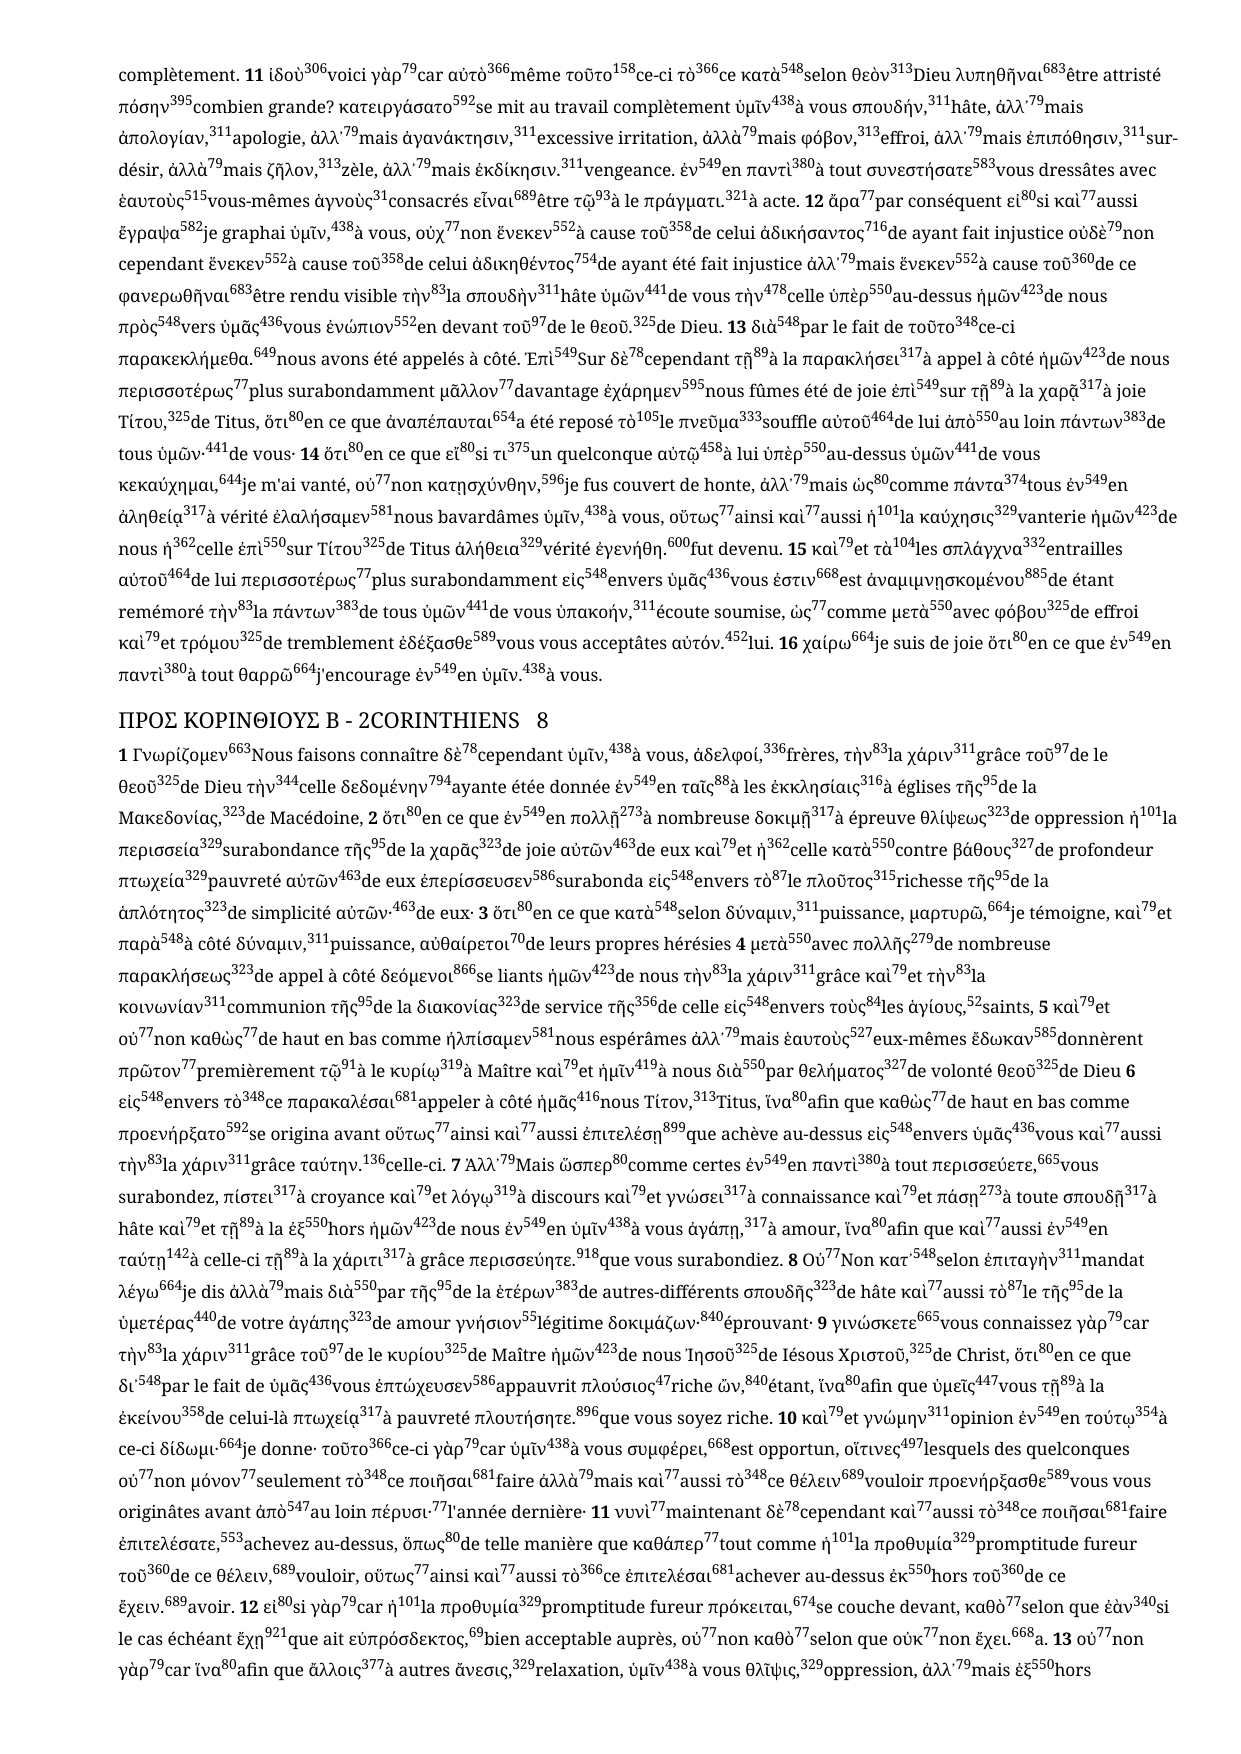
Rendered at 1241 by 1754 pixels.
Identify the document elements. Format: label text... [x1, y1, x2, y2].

text ΠΡΟΣ ΚΟΡΙΝΘΙΟΥΣ Β - 2CORINTHIENS 8 [118, 705, 1181, 735]
text 1 Γνωρίζομεν663Nous faisons connaître δὲ78cependant ὑμῖν,438à vous, ἀδελφοί,336frères, τὴν83la χάριν311grâce τοῦ97de le θεοῦ325de Dieu τὴν344celle δεδομένην794ayante étée donnée ἐν549en ταῖς88à les ἐκκλησίαις316à églises τῆς95de la Μακεδονίας,323de Macédoine, 2 ὅτι80en ce que ἐν549en πολλῇ273à nombreuse δοκιμῇ317à épreuve θλίψεως323de oppression ἡ101la περισσεία329surabondance τῆς95de la χαρᾶς323de joie αὐτῶν463de eux καὶ79et ἡ362celle κατὰ550contre βάθους327de profondeur πτωχεία329pauvreté αὐτῶν463de eux ἐπερίσσευσεν586surabonda εἰς548envers τὸ87le πλοῦτος315richesse τῆς95de la ἁπλότητος323de simplicité αὐτῶν·463de eux· 3 ὅτι80en ce que κατὰ548selon δύναμιν,311puissance, μαρτυρῶ,664je témoigne, καὶ79et παρὰ548à côté δύναμιν,311puissance, αὐθαίρετοι70de leurs propres hérésies 4 μετὰ550avec πολλῆς279de nombreuse παρακλήσεως323de appel à côté δεόμενοι866se liants ἡμῶν423de nous τὴν83la χάριν311grâce καὶ79et τὴν83la κοινωνίαν311communion τῆς95de la διακονίας323de service τῆς356de celle εἰς548envers τοὺς84les ἁγίους,52saints, 5 καὶ79et οὐ77non καθὼς77de haut en bas comme ἠλπίσαμεν581nous espérâmes ἀλλ᾽79mais ἑαυτοὺς527eux-mêmes ἔδωκαν585donnèrent πρῶτον77premièrement τῷ91à le κυρίῳ319à Maître καὶ79et ἡμῖν419à nous διὰ550par θελήματος327de volonté θεοῦ325de Dieu 6 εἰς548envers τὸ348ce παρακαλέσαι681appeler à côté ἡμᾶς416nous Τίτον,313Titus, ἵνα80afin que καθὼς77de haut en bas comme προενήρξατο592se origina avant οὕτως77ainsi καὶ77aussi ἐπιτελέσῃ899que achève au-dessus εἰς548envers ὑμᾶς436vous καὶ77aussi τὴν83la χάριν311grâce ταύτην.136celle-ci. 7 Ἀλλ᾽79Mais ὥσπερ80comme certes ἐν549en παντὶ380à tout περισσεύετε,665vous surabondez, πίστει317à croyance καὶ79et λόγῳ319à discours καὶ79et γνώσει317à connaissance καὶ79et πάσῃ273à toute σπουδῇ317à hâte καὶ79et τῇ89à la ἐξ550hors ἡμῶν423de nous ἐν549en ὑμῖν438à vous ἀγάπῃ,317à amour, ἵνα80afin que καὶ77aussi ἐν549en ταύτῃ142à celle-ci τῇ89à la χάριτι317à grâce περισσεύητε.918que vous surabondiez. 8 Οὐ77Non κατ᾽548selon ἐπιταγὴν311mandat λέγω664je dis ἀλλὰ79mais διὰ550par τῆς95de la ἑτέρων383de autres-différents σπουδῆς323de hâte καὶ77aussi τὸ87le τῆς95de la ὑμετέρας440de votre ἀγάπης323de amour γνήσιον55légitime δοκιμάζων·840éprouvant· 9 γινώσκετε665vous connaissez γὰρ79car τὴν83la χάριν311grâce τοῦ97de le κυρίου325de Maître ἡμῶν423de nous Ἰησοῦ325de Iésous Χριστοῦ,325de Christ, ὅτι80en ce que δι᾽548par le fait de ὑμᾶς436vous ἐπτώχευσεν586appauvrit πλούσιος47riche ὤν,840étant, ἵνα80afin que ὑμεῖς447vous τῇ89à la ἐκείνου358de celui-là πτωχείᾳ317à pauvreté πλουτήσητε.896que vous soyez riche. 10 καὶ79et γνώμην311opinion ἐν549en τούτῳ354à ce-ci δίδωμι·664je donne· τοῦτο366ce-ci γὰρ79car ὑμῖν438à vous συμφέρει,668est opportun, οἵτινες497lesquels des quelconques οὐ77non μόνον77seulement τὸ348ce ποιῆσαι681faire ἀλλὰ79mais καὶ77aussi τὸ348ce θέλειν689vouloir προενήρξασθε589vous vous originâtes avant ἀπὸ547au loin πέρυσι·77l'année dernière· 11 νυνὶ77maintenant δὲ78cependant καὶ77aussi τὸ348ce ποιῆσαι681faire ἐπιτελέσατε,553achevez au-dessus, ὅπως80de telle manière que καθάπερ77tout comme ἡ101la προθυμία329promptitude fureur τοῦ360de ce θέλειν,689vouloir, οὕτως77ainsi καὶ77aussi τὸ366ce ἐπιτελέσαι681achever au-dessus ἐκ550hors τοῦ360de ce ἔχειν.689avoir. 12 εἰ80si γὰρ79car ἡ101la προθυμία329promptitude fureur πρόκειται,674se couche devant, καθὸ77selon que ἐὰν340si le cas échéant ἔχῃ921que ait εὐπρόσδεκτος,69bien acceptable auprès, οὐ77non καθὸ77selon que οὐκ77non ἔχει.668a. 13 οὐ77non γὰρ79car ἵνα80afin que ἄλλοις377à autres ἄνεσις,329relaxation, ὑμῖν438à vous θλῖψις,329oppression, ἀλλ᾽79mais ἐξ550hors ἰσότητος·323de égalité· 14 ἐν549en τῷ91à le νῦν77maintenant καιρῷ319à moment τὸ105le ὑμῶν441de vous περίσσευμα333superflu εἰς548envers τὸ87le ἐκείνων357de ceux-là ὑστέρημα,315manque, ἵνα80afin que καὶ77aussi τὸ105le ἐκείνων357de ceux-là περίσσευμα333superflu γένηται905que se devienne εἰς548envers τὸ87le ὑμῶν441de vous ὑστέρημα,315manque, ὅπως80de telle manière que γένηται905que se devienne ἰσότης,329égalité, 15 καθὼς77de haut en bas comme γέγραπται·654a été graphé· ὁ364celui τὸ87le πολὺ375nombreux οὐκ77non ἐπλεόνασεν,586fit plus nombreux, καὶ79et ὁ364celui τὸ87le ὀλίγον375peu οὐκ77non ἠλαττόνησεν.586diminua. 16 Χάρις329Grâce δὲ78cependant τῷ91à le θεῷ319à Dieu τῷ352à celui δόντι713à ayant donné τὴν83la αὐτὴν136même σπουδὴν311hâte ὑπὲρ550au-dessus ὑμῶν441de vous ἐν549en τῇ89à la καρδίᾳ317à coeur Τίτου,325de Titus, 17 ὅτι80en ce que τὴν243la μὲν77certes παράκλησιν311appel à côté ἐδέξατο,592se accepta, σπουδαιότερος47plus à la hâte δὲ78cependant ὑπάρχων840subsistant αὐθαίρετος71de sa propre hérésie ἐξῆλθεν586sortit πρὸς548vers ὑμᾶς.436vous. 18 συνεπέμψαμεν581nous mandâmes avec δὲ78cependant μετ᾽550avec αὐτοῦ464de lui τὸν85le ἀδελφὸν313frère οὗ492de lequel ὁ103le ἔπαινος331surlouange ἐν549en τῷ93à le εὐαγγελίῳ321à évangile διὰ550par πασῶν278de toutes τῶν94de les ἐκκλησιῶν,322de églises, 19 οὐ77non μόνον77seulement δέ,78cependant, ἀλλὰ79mais καὶ77aussi χειροτονηθεὶς760ayant été désigné de main ὑπὸ550sous τῶν94de les ἐκκλησιῶν322de églises συνέκδημος331compagnon de voyage ἡμῶν423de nous σὺν549avec τῇ89à la χάριτι317à grâce ταύτῃ142à celle-ci τῇ350à celle διακονουμένῃ878à étante servie ὑφ᾽550sous ἡμῶν423de nous πρὸς548vers τὴν83la [αὐτοῦ]464[de lui] τοῦ97de le κυρίου325de Maître δόξαν311gloire καὶ79et προθυμίαν311promptitude fureur ἡμῶν,423de nous, 20 στελλόμενοι866se équipants τοῦτο,348ce-ci, μή80ne pas τις390un quelconque ἡμᾶς416nous μωμήσηται905que se reproche ἐν549en τῇ89à la ἁδρότητι317à abondance ταύτῃ142à celle-ci τῇ350à celle διακονουμένῃ878à étante servie ὑφ᾽550sous ἡμῶν·423de nous· 21 προνοοῦμεν663nous intelligeons avant γὰρ79car καλὰ54beaux οὐ77non μόνον77seulement ἐνώπιον552en devant κυρίου325de Maître ἀλλὰ79mais καὶ77aussi ἐνώπιον552en devant ἀνθρώπων.324de êtres humains. 22 συνεπέμψαμεν581nous mandâmes avec δὲ78cependant αὐτοῖς457à eux τὸν85le ἀδελφὸν313frère ἡμῶν423de nous ὃν480lequel ἐδοκιμάσαμεν581nous éprouvâmes ἐν549en πολλοῖς379à nombreux πολλάκις77souvent σπουδαῖον32à la hâte ὄντα,822étant, νυνὶ77maintenant δὲ78cependant πολὺ375nombreux σπουδαιότερον77plus en hâte πεποιθήσει317à confiance πολλῇ273à nombreuse τῇ350à celle εἰς548envers ὑμᾶς.436vous. 23 εἴτε79soit ὑπὲρ550au-dessus Τίτου,325de Titus, κοινωνὸς331communiant ἐμὸς231mien καὶ79et εἰς548envers ὑμᾶς436vous συνεργός·71co-travailleur· εἴτε79soit ἀδελφοὶ330frères ἡμῶν,423de nous, ἀπόστολοι330envoyés ἐκκλησιῶν,322de églises, δόξα329gloire Χριστοῦ.325de Christ. 24 τὴν83la οὖν79donc ἔνδειξιν311indication τῆς95de la ἀγάπης323de amour ὑμῶν441de vous καὶ79et ἡμῶν423de nous καυχήσεως323de vanterie ὑπὲρ550au-dessus ὑμῶν441de vous εἰς548envers αὐτοὺς451eux ἐνδεικνύμενοι866se montrants dedans εἰς548envers πρόσωπον315face τῶν94de les ἐκκλησιῶν.322de églises. [118, 739, 1181, 1682]
text 1 Ταύτας343Celles-ci οὖν79donc ἔχοντες839ayants τὰς82les ἐπαγγελίας,310promesses, ἀγαπητοί,75aimés, καθαρίσωμεν894que nous purifiions ἑαυτοὺς506nous-mêmes ἀπὸ550au loin παντὸς281de tout μολυσμοῦ325de noirceur σαρκὸς323de chair καὶ79et πνεύματος,327de souffle, ἐπιτελοῦντες839achevants au-dessus ἁγιωσύνην311sainteté ἐν549en φόβῳ319à effroi θεοῦ.325de Dieu. 2 Χωρήσατε553Placez ἡμᾶς·416nous· οὐδένα373aucun ἠδικήσαμεν,581nous fîmes injustice, οὐδένα373aucun ἐφθείραμεν,581nous corrompîmes, οὐδένα373aucun ἐπλεονεκτήσαμεν.581nous abusâmes. 3 πρὸς548vers κατάκρισιν311contre-jugement οὐ77non λέγω·664je dis· προείρηκα638j'ai prédit γὰρ79car ὅτι80en ce que ἐν549en ταῖς88à les καρδίαις316à coeurs ἡμῶν423de nous ἐστε665vous êtes εἰς548envers τὸ348ce συναποθανεῖν681mourir loin avec καὶ79et συζῆν.689vivre avec. 4 πολλή388nombreuse μοι420à moi παρρησία329oralité franche πρὸς548vers ὑμᾶς,436vous, πολλή388nombreuse μοι420à moi καύχησις329vanterie ὑπὲρ550au-dessus ὑμῶν·441de vous· πεπλήρωμαι650j'ai été fait plénitude τῇ89à la παρακλήσει,317à appel à côté, ὑπερπερισσεύομαι676je suis surabondé au-dessus τῇ89à la χαρᾷ317à joie ἐπὶ549sur πάσῃ273à toute τῇ89à la θλίψει317à oppression ἡμῶν.423de nous. 5 Καὶ77Aussi γὰρ79car ἐλθόντων715de ayants venus ἡμῶν423de nous εἰς548envers Μακεδονίαν311Macédoine οὐδεμίαν267aucune ἔσχηκεν642a eu ἄνεσιν311relaxation ἡ101la σὰρξ329chair ἡμῶν423de nous ἀλλ᾽79mais ἐν549en παντὶ380à tout θλιβόμενοι·890étants oppressés· ἔξωθεν77au dehors μάχαι,328batailles, ἔσωθεν77au dedans φόβοι.330effrois. 6 ἀλλ᾽79mais ὁ364celui παρακαλῶν840appelant à côté τοὺς84les ταπεινοὺς52bas παρεκάλεσεν586appela à côté ἡμᾶς416nous ὁ103le θεὸς331Dieu ἐν549en τῇ89à la παρουσίᾳ317à présence Τίτου,325de Titus, 7 οὐ77non μόνον77seulement δὲ78cependant ἐν549en τῇ89à la παρουσίᾳ317à présence αὐτοῦ464de lui ἀλλὰ79mais καὶ77aussi ἐν549en τῇ89à la παρακλήσει317à appel à côté ᾗ484à laquelle παρεκλήθη600fut appelé à côté ἐφ᾽549sur ὑμῖν,438à vous, ἀναγγέλλων840annonçant de bas en haut ἡμῖν419à nous τὴν83la ὑμῶν441de vous ἐπιπόθησιν,311sur-désir, τὸν85le ὑμῶν441de vous ὀδυρμόν,313lamentation, τὸν85le ὑμῶν441de vous ζῆλον313zèle ὑπὲρ550au-dessus ἐμοῦ424de moi ὥστε80de sorte que με417moi μᾶλλον77davantage χαρῆναι.683être été de joie. 8 Ὅτι80En ce que εἰ80si καὶ77aussi ἐλύπησα582j'attristai ὑμᾶς436vous ἐν549en τῇ89à la ἐπιστολῇ,317à épître, οὐ77non μεταμέλομαι·670je me repens· εἰ80si καὶ77aussi μετεμελόμην,627je me repentais, βλέπω664je regarde [γὰρ]79[car] ὅτι80en ce que ἡ101la ἐπιστολὴ329épître ἐκείνη154celle-là εἰ80si καὶ77aussi πρὸς548vers ὥραν311heure ἐλύπησεν586attrista ὑμᾶς,436vous, 9 νῦν77maintenant χαίρω,664je suis de joie, οὐχ77non ὅτι80en ce que ἐλυπήθητε597vous fûtes attristé ἀλλ᾽79mais ὅτι80en ce que ἐλυπήθητε597vous fûtes attristé εἰς548envers μετάνοιαν·311transintelligence· ἐλυπήθητε597vous fûtes attristé γὰρ79car κατὰ548selon θεόν,313Dieu, ἵνα80afin que ἐν549en μηδενὶ380à ne pas un ζημιωθῆτε908que vous soyez endommagé ἐξ550hors ἡμῶν.423de nous. 10 ἡ101la γὰρ79car κατὰ548selon θεὸν313Dieu λύπη329tristesse μετάνοιαν311transintelligence εἰς548envers σωτηρίαν311sauvetage ἀμεταμέλητον2sans repentance ἐργάζεται·674se met au travail· ἡ101la δὲ78cependant τοῦ97de le κόσμου325de monde λύπη329tristesse θάνατον313trépas κατεργάζεται.674se met au travail complètement. 11 ἰδοὺ306voici γὰρ79car αὐτὸ366même τοῦτο158ce-ci τὸ366ce κατὰ548selon θεὸν313Dieu λυπηθῆναι683être attristé πόσην395combien grande? κατειργάσατο592se mit au travail complètement ὑμῖν438à vous σπουδήν,311hâte, ἀλλ᾽79mais ἀπολογίαν,311apologie, ἀλλ᾽79mais ἀγανάκτησιν,311excessive irritation, ἀλλὰ79mais φόβον,313effroi, ἀλλ᾽79mais ἐπιπόθησιν,311sur-désir, ἀλλὰ79mais ζῆλον,313zèle, ἀλλ᾽79mais ἐκδίκησιν.311vengeance. ἐν549en παντὶ380à tout συνεστήσατε583vous dressâtes avec ἑαυτοὺς515vous-mêmes ἁγνοὺς31consacrés εἶναι689être τῷ93à le πράγματι.321à acte. 12 ἄρα77par conséquent εἰ80si καὶ77aussi ἔγραψα582je graphai ὑμῖν,438à vous, οὐχ77non ἕνεκεν552à cause τοῦ358de celui ἀδικήσαντος716de ayant fait injustice οὐδὲ79non cependant ἕνεκεν552à cause τοῦ358de celui ἀδικηθέντος754de ayant été fait injustice ἀλλ᾽79mais ἕνεκεν552à cause τοῦ360de ce φανερωθῆναι683être rendu visible τὴν83la σπουδὴν311hâte ὑμῶν441de vous τὴν478celle ὑπὲρ550au-dessus ἡμῶν423de nous πρὸς548vers ὑμᾶς436vous ἐνώπιον552en devant τοῦ97de le θεοῦ.325de Dieu. 13 διὰ548par le fait de τοῦτο348ce-ci παρακεκλήμεθα.649nous avons été appelés à côté. Ἐπὶ549Sur δὲ78cependant τῇ89à la παρακλήσει317à appel à côté ἡμῶν423de nous περισσοτέρως77plus surabondamment μᾶλλον77davantage ἐχάρημεν595nous fûmes été de joie ἐπὶ549sur τῇ89à la χαρᾷ317à joie Τίτου,325de Titus, ὅτι80en ce que ἀναπέπαυται654a été reposé τὸ105le πνεῦμα333souffle αὐτοῦ464de lui ἀπὸ550au loin πάντων383de tous ὑμῶν·441de vous· 14 ὅτι80en ce que εἴ80si τι375un quelconque αὐτῷ458à lui ὑπὲρ550au-dessus ὑμῶν441de vous κεκαύχημαι,644je m'ai vanté, οὐ77non κατῃσχύνθην,596je fus couvert de honte, ἀλλ᾽79mais ὡς80comme πάντα374tous ἐν549en ἀληθείᾳ317à vérité ἐλαλήσαμεν581nous bavardâmes ὑμῖν,438à vous, οὕτως77ainsi καὶ77aussi ἡ101la καύχησις329vanterie ἡμῶν423de nous ἡ362celle ἐπὶ550sur Τίτου325de Titus ἀλήθεια329vérité ἐγενήθη.600fut devenu. 15 καὶ79et τὰ104les σπλάγχνα332entrailles αὐτοῦ464de lui περισσοτέρως77plus surabondamment εἰς548envers ὑμᾶς436vous ἐστιν668est ἀναμιμνῃσκομένου885de étant remémoré τὴν83la πάντων383de tous ὑμῶν441de vous ὑπακοήν,311écoute soumise, ὡς77comme μετὰ550avec φόβου325de effroi καὶ79et τρόμου325de tremblement ἐδέξασθε589vous vous acceptâtes αὐτόν.452lui. 16 χαίρω664je suis de joie ὅτι80en ce que ἐν549en παντὶ380à tout θαρρῶ664j'encourage ἐν549en ὑμῖν.438à vous. [118, 59, 1181, 686]
